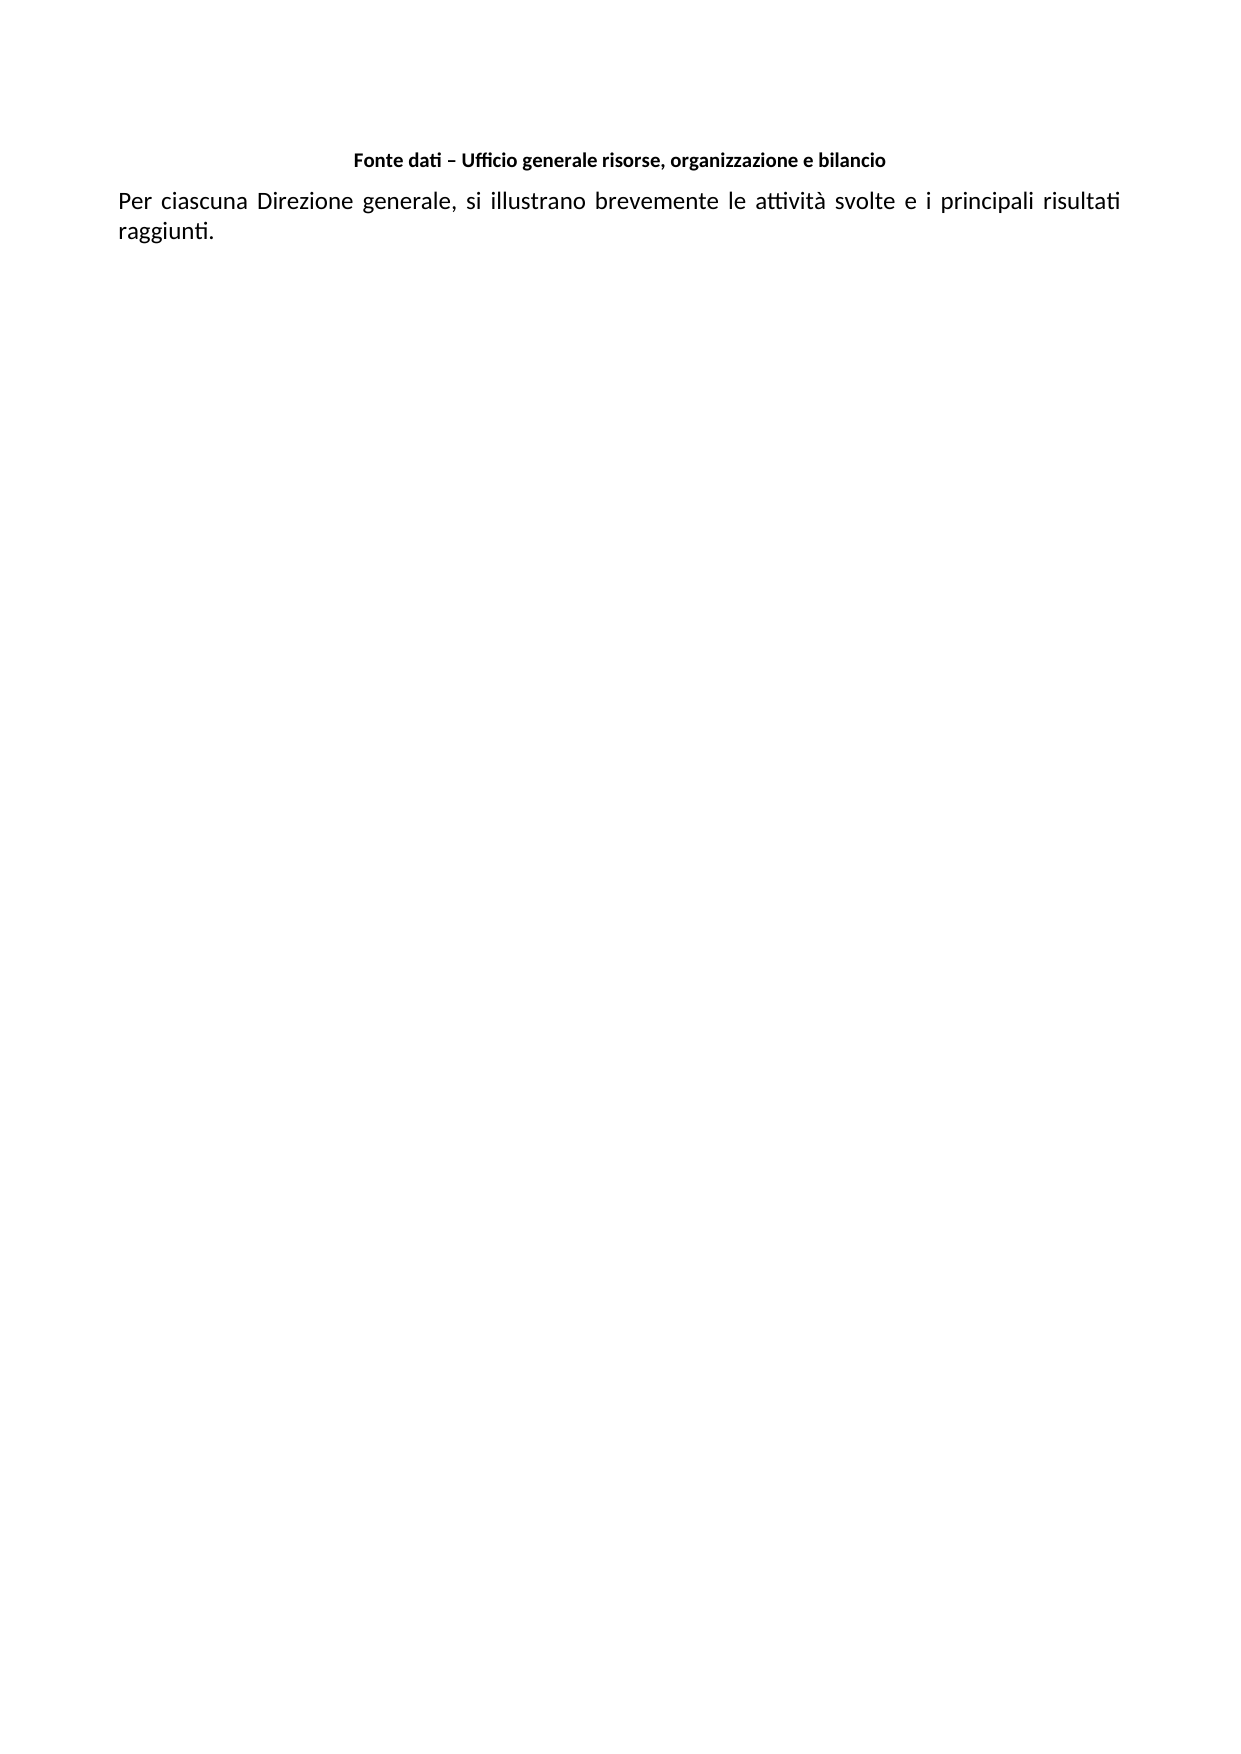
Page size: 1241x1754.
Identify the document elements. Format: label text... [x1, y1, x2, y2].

text Fonte dati – Ufficio generale risorse, organizzazione e bilancio [118, 147, 1122, 172]
text Per ciascuna Direzione generale, si illustrano brevemente le attività svolte e i principali risultati raggiunti. [118, 185, 1122, 246]
